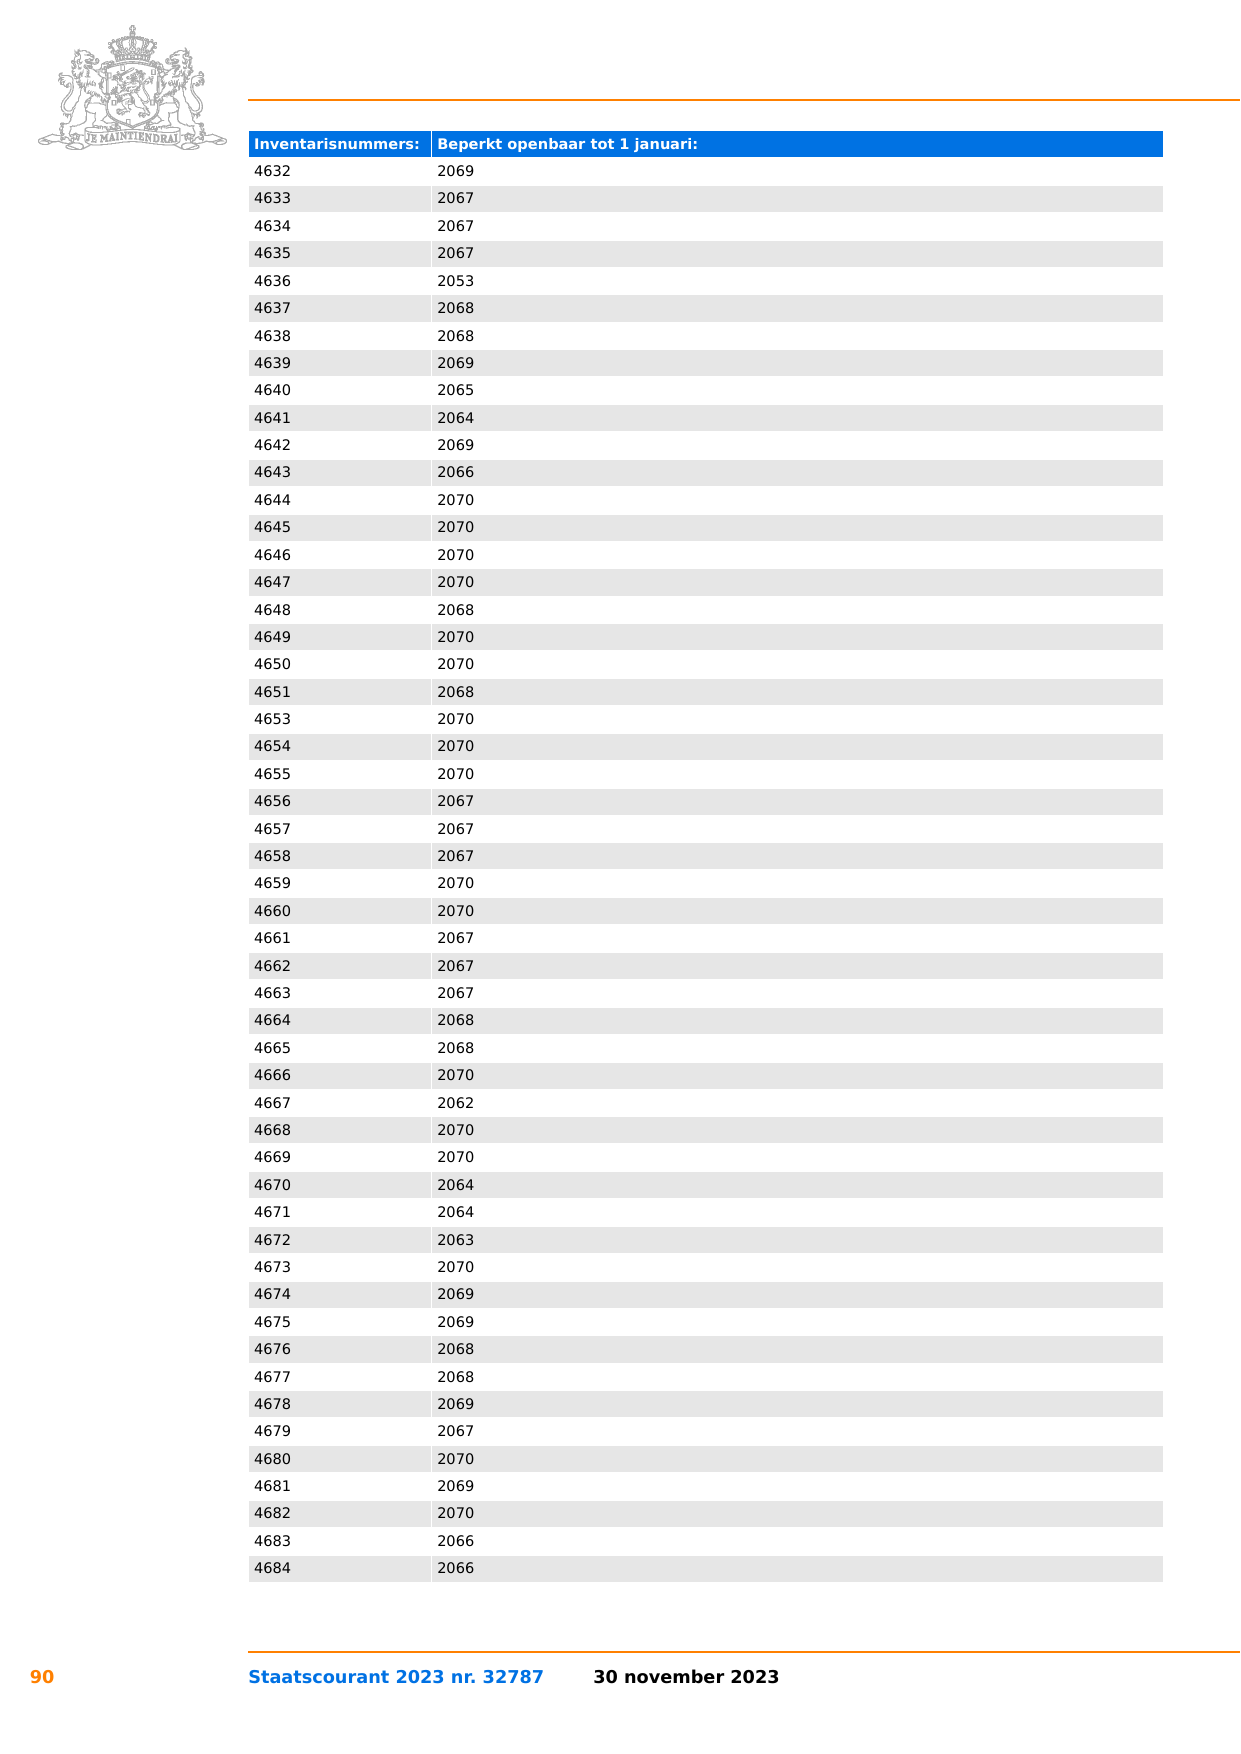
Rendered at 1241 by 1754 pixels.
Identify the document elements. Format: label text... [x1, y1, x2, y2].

table_cell 4650 [249, 651, 431, 678]
table_cell 4672 [249, 1227, 431, 1253]
table_cell 4642 [249, 432, 431, 459]
table_cell 2070 [432, 1446, 1163, 1472]
table_cell 2070 [432, 1145, 1163, 1171]
table_cell 2070 [432, 1254, 1163, 1281]
table_cell 4665 [249, 1035, 431, 1061]
table_cell 4653 [249, 706, 431, 733]
table_cell 2067 [432, 1419, 1163, 1445]
table_cell 4657 [249, 816, 431, 842]
table_cell 4663 [249, 980, 431, 1007]
table_cell 2053 [432, 268, 1163, 294]
table_cell 4666 [249, 1063, 431, 1089]
table_cell 4634 [249, 213, 431, 239]
table_cell 4655 [249, 761, 431, 787]
table_cell 2069 [432, 1309, 1163, 1335]
table_cell 4676 [249, 1336, 431, 1363]
table_cell 2064 [432, 1172, 1163, 1198]
table_cell 4651 [249, 679, 431, 705]
table_cell 4673 [249, 1254, 431, 1281]
table_cell 4677 [249, 1364, 431, 1390]
table_cell 2070 [432, 1117, 1163, 1143]
table_cell 2069 [432, 1473, 1163, 1500]
table_cell 4667 [249, 1090, 431, 1116]
table_cell 2069 [432, 350, 1163, 376]
table_cell 4645 [249, 515, 431, 541]
table_cell 2068 [432, 679, 1163, 705]
table_cell 4638 [249, 323, 431, 349]
table_cell 4636 [249, 268, 431, 294]
table_cell 4671 [249, 1199, 431, 1226]
table_cell 4668 [249, 1117, 431, 1143]
table_cell 2065 [432, 378, 1163, 404]
table_cell 2070 [432, 898, 1163, 924]
table_cell 2069 [432, 1282, 1163, 1308]
table_header Inventarisnummers: [249, 131, 431, 157]
table_cell 2067 [432, 213, 1163, 239]
table_cell 4641 [249, 405, 431, 431]
table_cell 4678 [249, 1391, 431, 1417]
table_cell 2068 [432, 295, 1163, 322]
table_cell 2064 [432, 405, 1163, 431]
table_cell 2068 [432, 1364, 1163, 1390]
table_cell 2067 [432, 980, 1163, 1007]
table_cell 4658 [249, 843, 431, 869]
table_cell 4679 [249, 1419, 431, 1445]
table_cell 2067 [432, 789, 1163, 815]
table_cell 2067 [432, 186, 1163, 212]
table_cell 4632 [249, 158, 431, 185]
table_cell 4680 [249, 1446, 431, 1472]
table_cell 2067 [432, 241, 1163, 267]
table_cell 2070 [432, 1501, 1163, 1527]
table_cell 4656 [249, 789, 431, 815]
table_cell 2069 [432, 1391, 1163, 1417]
table_cell 2066 [432, 460, 1163, 486]
table_cell 2070 [432, 871, 1163, 897]
table_cell 2070 [432, 624, 1163, 650]
table_cell 4654 [249, 734, 431, 760]
table_cell 2069 [432, 158, 1163, 185]
table_cell 2062 [432, 1090, 1163, 1116]
table_cell 2070 [432, 706, 1163, 733]
table_cell 2070 [432, 542, 1163, 568]
table_header Beperkt openbaar tot 1 januari: [432, 131, 1163, 157]
table_cell 2066 [432, 1528, 1163, 1554]
table_cell 4646 [249, 542, 431, 568]
table_cell 4635 [249, 241, 431, 267]
table_cell 2070 [432, 734, 1163, 760]
table_cell 2069 [432, 432, 1163, 459]
table_cell 4649 [249, 624, 431, 650]
table_cell 2066 [432, 1556, 1163, 1582]
table_cell 4661 [249, 925, 431, 952]
table_cell 4659 [249, 871, 431, 897]
table_cell 4647 [249, 569, 431, 596]
table_cell 4684 [249, 1556, 431, 1582]
table_cell 4648 [249, 597, 431, 623]
table_cell 4670 [249, 1172, 431, 1198]
table_cell 2070 [432, 515, 1163, 541]
picture [38, 25, 227, 150]
table_cell 4643 [249, 460, 431, 486]
table_cell 2070 [432, 651, 1163, 678]
table_cell 2070 [432, 569, 1163, 596]
table_cell 4660 [249, 898, 431, 924]
table_cell 2064 [432, 1199, 1163, 1226]
table_cell 2068 [432, 1336, 1163, 1363]
table_cell 4639 [249, 350, 431, 376]
table_cell 4633 [249, 186, 431, 212]
table_cell 4669 [249, 1145, 431, 1171]
table_cell 4683 [249, 1528, 431, 1554]
table_cell 2063 [432, 1227, 1163, 1253]
table_cell 2068 [432, 1008, 1163, 1034]
table_cell 4675 [249, 1309, 431, 1335]
table_cell 4664 [249, 1008, 431, 1034]
table_cell 2068 [432, 323, 1163, 349]
table_cell 4640 [249, 378, 431, 404]
table_cell 2070 [432, 487, 1163, 513]
table_cell 2067 [432, 843, 1163, 869]
table_cell 2070 [432, 761, 1163, 787]
table_cell 2068 [432, 1035, 1163, 1061]
table_cell 2068 [432, 597, 1163, 623]
table_cell 2067 [432, 953, 1163, 979]
table_cell 4681 [249, 1473, 431, 1500]
table_cell 2067 [432, 816, 1163, 842]
table_cell 4674 [249, 1282, 431, 1308]
table_cell 2070 [432, 1063, 1163, 1089]
table_cell 4682 [249, 1501, 431, 1527]
table_cell 4662 [249, 953, 431, 979]
table_cell 4644 [249, 487, 431, 513]
table_cell 2067 [432, 925, 1163, 952]
table_cell 4637 [249, 295, 431, 322]
